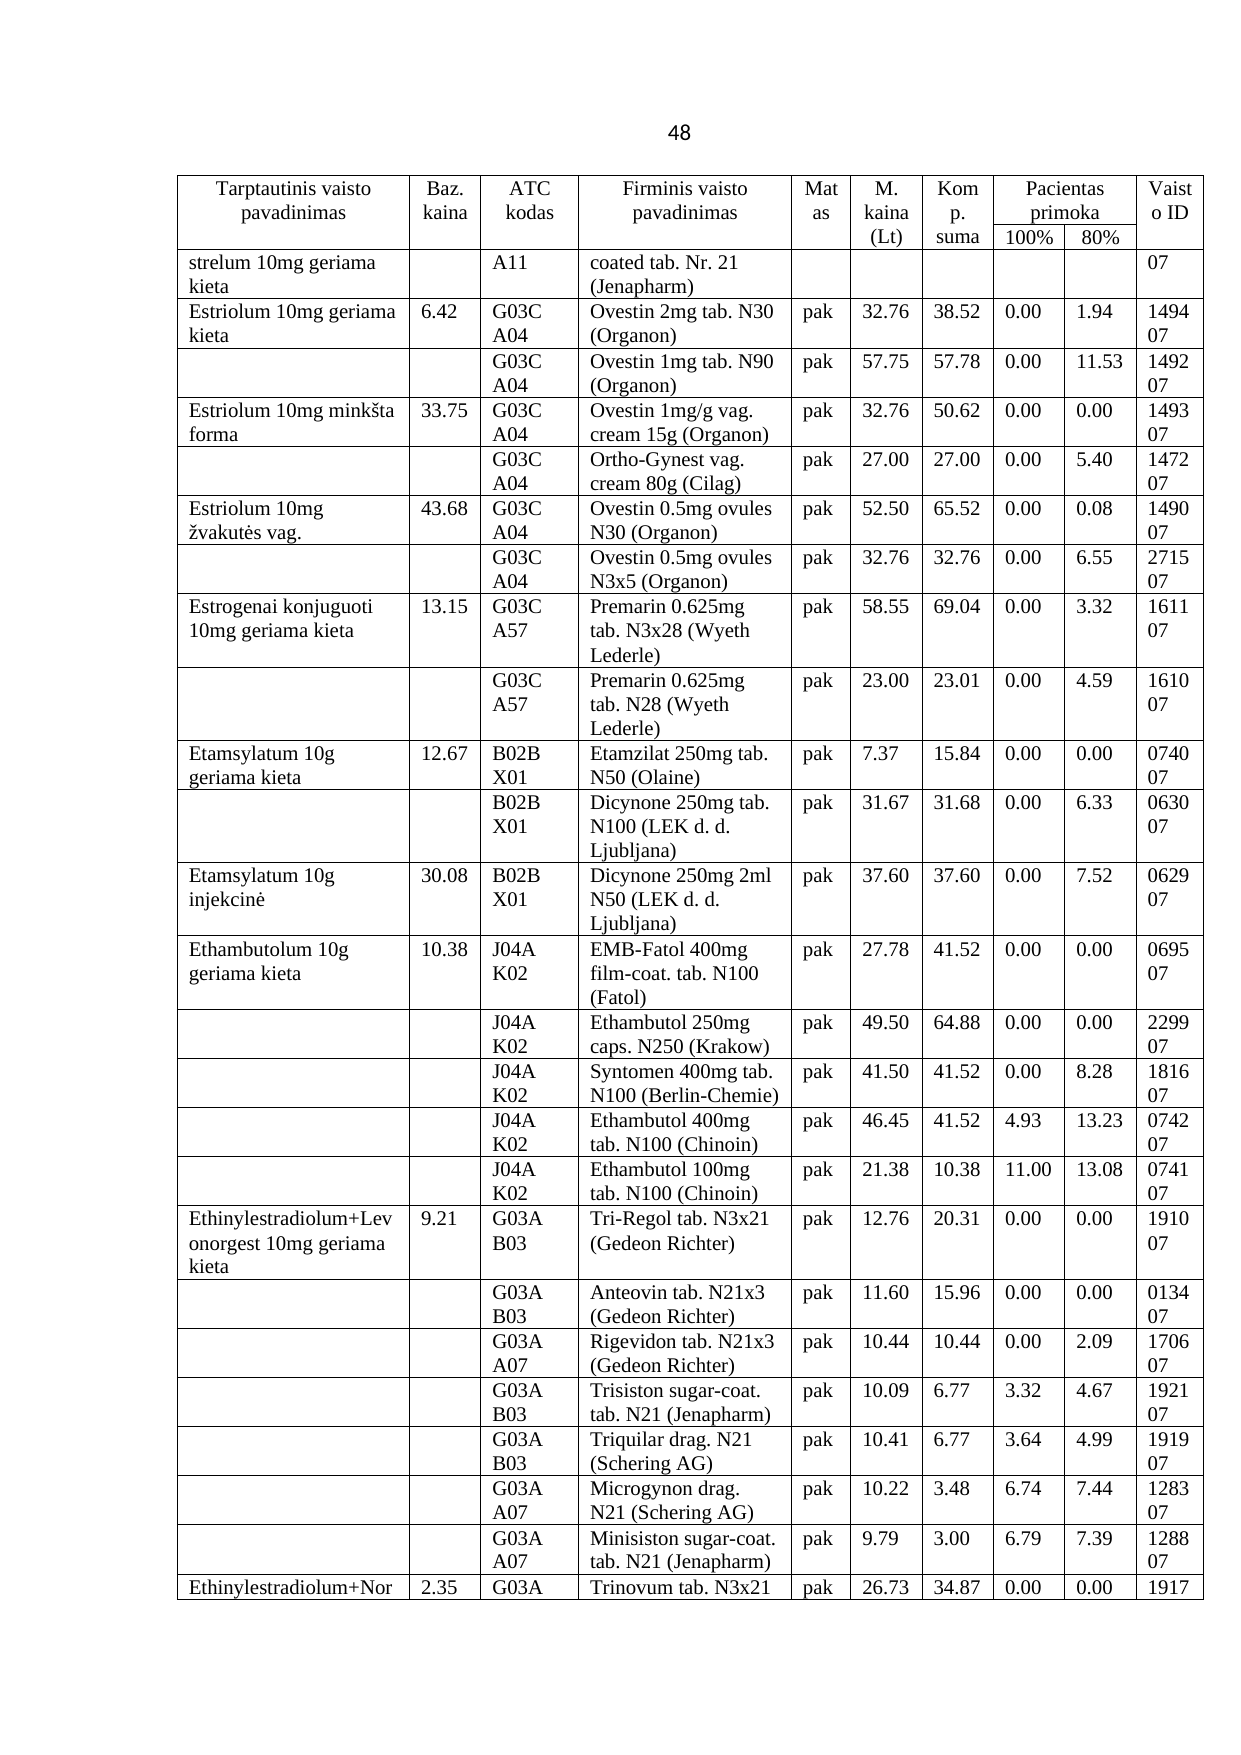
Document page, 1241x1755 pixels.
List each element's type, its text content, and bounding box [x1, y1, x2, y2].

table_cell Estriolum 10mg geriama kieta [178, 299, 409, 347]
table_cell 58.55 [851, 594, 922, 667]
table_cell 0.00 [1065, 936, 1136, 1009]
table_cell B02B X01 [481, 863, 578, 935]
table_cell 3.64 [994, 1427, 1064, 1475]
table_header M. kaina (Lt) [851, 176, 922, 249]
table_cell B02B X01 [481, 790, 578, 862]
table_cell Anteovin tab. N21x3 (Gedeon Richter) [579, 1280, 791, 1328]
table_cell G03A [481, 1575, 578, 1599]
table_cell pak [792, 447, 850, 495]
table_header ATC kodas [481, 176, 578, 249]
table_cell 0.00 [994, 936, 1064, 1009]
table_cell 27.00 [923, 447, 993, 495]
table_cell 0.00 [994, 349, 1064, 397]
table_cell 8.28 [1065, 1059, 1136, 1107]
table_cell 0.00 [994, 545, 1064, 593]
table_cell 5.40 [1065, 447, 1136, 495]
table_cell pak [792, 398, 850, 446]
table_cell 32.76 [851, 545, 922, 593]
table_cell [178, 1108, 409, 1156]
table_cell Ethambutol 400mg tab. N100 (Chinoin) [579, 1108, 791, 1156]
table_cell 23.00 [851, 668, 922, 740]
table_cell G03C A04 [481, 398, 578, 446]
table_cell 43.68 [410, 496, 480, 544]
table_cell 7.44 [1065, 1476, 1136, 1524]
table_cell 4.59 [1065, 668, 1136, 740]
table_cell 147207 [1137, 447, 1203, 495]
table_cell 0.00 [1065, 398, 1136, 446]
table_cell G03A B03 [481, 1378, 578, 1426]
table_cell pak [792, 1476, 850, 1524]
table_cell [178, 1427, 409, 1475]
table_cell 37.60 [851, 863, 922, 935]
table_cell [410, 1427, 480, 1475]
table_cell 3.32 [994, 1378, 1064, 1426]
table_cell Ethambutolum 10g geriama kieta [178, 936, 409, 1009]
table_cell 52.50 [851, 496, 922, 544]
table_cell 10.09 [851, 1378, 922, 1426]
table_cell G03C A04 [481, 299, 578, 347]
table_cell 57.78 [923, 349, 993, 397]
table_cell 32.76 [851, 299, 922, 347]
table_cell 0.00 [1065, 1206, 1136, 1278]
table_cell Estriolum 10mg minkšta forma [178, 398, 409, 446]
table_cell 7.39 [1065, 1525, 1136, 1573]
table_cell 6.42 [410, 299, 480, 347]
table_cell 161107 [1137, 594, 1203, 667]
table_header Matas [792, 176, 850, 249]
table_cell [178, 1280, 409, 1328]
table_cell 0.00 [994, 398, 1064, 446]
table_cell 12.76 [851, 1206, 922, 1278]
table_cell [410, 1059, 480, 1107]
table_cell pak [792, 1157, 850, 1205]
table_cell 181607 [1137, 1059, 1203, 1107]
table_cell 074107 [1137, 1157, 1203, 1205]
table_cell 6.79 [994, 1525, 1064, 1573]
table_cell 0.08 [1065, 496, 1136, 544]
table_cell 07 [1137, 250, 1203, 298]
table_cell 2.35 [410, 1575, 480, 1599]
table_cell [410, 545, 480, 593]
table_cell Ovestin 0.5mg ovules N30 (Organon) [579, 496, 791, 544]
table_cell 32.76 [851, 398, 922, 446]
table_cell G03C A04 [481, 349, 578, 397]
table_cell 6.77 [923, 1378, 993, 1426]
table_cell 0.00 [994, 1206, 1064, 1278]
table_cell G03C A04 [481, 447, 578, 495]
table_cell strelum 10mg geriama kieta [178, 250, 409, 298]
table_cell 11.60 [851, 1280, 922, 1328]
table_cell Dicynone 250mg 2ml N50 (LEK d. d. Ljubljana) [579, 863, 791, 935]
table_cell pak [792, 496, 850, 544]
table_cell J04A K02 [481, 936, 578, 1009]
table_cell pak [792, 1329, 850, 1377]
table_cell 0.00 [1065, 741, 1136, 789]
table_cell [178, 1010, 409, 1058]
table_cell 4.93 [994, 1108, 1064, 1156]
table_cell J04A K02 [481, 1108, 578, 1156]
table_cell G03A A07 [481, 1476, 578, 1524]
table_cell 33.75 [410, 398, 480, 446]
table_cell 0.00 [994, 790, 1064, 862]
table_cell 0.00 [994, 1329, 1064, 1377]
table_cell 161007 [1137, 668, 1203, 740]
table_cell 3.32 [1065, 594, 1136, 667]
table_cell pak [792, 545, 850, 593]
table_cell 20.31 [923, 1206, 993, 1278]
table_cell 3.48 [923, 1476, 993, 1524]
table_cell [178, 1378, 409, 1426]
table_cell EMB-Fatol 400mg film-coat. tab. N100 (Fatol) [579, 936, 791, 1009]
table_cell 13.15 [410, 594, 480, 667]
table_cell pak [792, 1378, 850, 1426]
table_cell [851, 250, 922, 298]
table_cell 15.84 [923, 741, 993, 789]
table_cell pak [792, 1525, 850, 1573]
table_cell coated tab. Nr. 21 (Jenapharm) [579, 250, 791, 298]
table_cell 13.08 [1065, 1157, 1136, 1205]
table_cell 192107 [1137, 1378, 1203, 1426]
table_cell B02B X01 [481, 741, 578, 789]
table_cell 149207 [1137, 349, 1203, 397]
table_cell 41.52 [923, 936, 993, 1009]
table_cell [410, 1329, 480, 1377]
table_cell 10.38 [410, 936, 480, 1009]
table_cell 31.68 [923, 790, 993, 862]
table_cell 26.73 [851, 1575, 922, 1599]
table_cell pak [792, 790, 850, 862]
table_cell Estrogenai konjuguoti 10mg geriama kieta [178, 594, 409, 667]
table_cell 0.00 [994, 299, 1064, 347]
table_cell 074007 [1137, 741, 1203, 789]
table_cell [410, 447, 480, 495]
table_cell 15.96 [923, 1280, 993, 1328]
table_header Firminis vaisto pavadinimas [579, 176, 791, 249]
table_cell 191007 [1137, 1206, 1203, 1278]
table_cell [178, 349, 409, 397]
table_header Baz. kaina [410, 176, 480, 249]
table_cell 0.00 [994, 447, 1064, 495]
table_cell 1917 [1137, 1575, 1203, 1599]
table_cell 074207 [1137, 1108, 1203, 1156]
table_cell 34.87 [923, 1575, 993, 1599]
table_cell Etamsylatum 10g injekcinė [178, 863, 409, 935]
table_cell [410, 1378, 480, 1426]
table_cell 013407 [1137, 1280, 1203, 1328]
table_cell [410, 1157, 480, 1205]
table_cell [410, 1525, 480, 1573]
table_cell [178, 668, 409, 740]
table_cell Ethambutol 250mg caps. N250 (Krakow) [579, 1010, 791, 1058]
table_cell Trinovum tab. N3x21 [579, 1575, 791, 1599]
table_cell [1065, 250, 1136, 298]
table_cell 11.53 [1065, 349, 1136, 397]
table_cell Ethinylestradiolum+Levonorgest 10mg geriama kieta [178, 1206, 409, 1278]
table_cell 4.99 [1065, 1427, 1136, 1475]
table_cell 20.57 [923, 250, 993, 298]
table_cell Ethinylestradiolum+Nor [178, 1575, 409, 1599]
table_cell pak [792, 349, 850, 397]
table_cell pak [792, 1108, 850, 1156]
table_cell 9.79 [851, 1525, 922, 1573]
table_header Tarptautinis vaisto pavadinimas [178, 176, 409, 249]
table_cell 0.00 [994, 1010, 1064, 1058]
table_cell 27.00 [851, 447, 922, 495]
table_cell 41.50 [851, 1059, 922, 1107]
table_cell Trisiston sugar-coat. tab. N21 (Jenapharm) [579, 1378, 791, 1426]
table_cell 80% [1065, 225, 1136, 249]
table_cell 069507 [1137, 936, 1203, 1009]
table_cell pak [792, 594, 850, 667]
table_cell [178, 545, 409, 593]
table_cell 0.00 [1065, 1575, 1136, 1599]
table_cell 100% [994, 225, 1064, 249]
table_cell 0.00 [994, 496, 1064, 544]
table_cell pak [792, 1427, 850, 1475]
table_cell 21.38 [851, 1157, 922, 1205]
table_cell Dicynone 250mg tab. N100 (LEK d. d. Ljubljana) [579, 790, 791, 862]
table_cell 149007 [1137, 496, 1203, 544]
table_cell 38.52 [923, 299, 993, 347]
table_cell J04A K02 [481, 1157, 578, 1205]
table_cell 10.41 [851, 1427, 922, 1475]
table_cell G03A B03 [481, 1206, 578, 1278]
table_cell [178, 1157, 409, 1205]
table_cell G03C A04 [481, 545, 578, 593]
table_cell pak [792, 1280, 850, 1328]
table_cell 23.01 [923, 668, 993, 740]
table_cell 6.33 [1065, 790, 1136, 862]
table_cell 271507 [1137, 545, 1203, 593]
table_cell 10.44 [923, 1329, 993, 1377]
table_cell Rigevidon tab. N21x3 (Gedeon Richter) [579, 1329, 791, 1377]
table_cell Tri-Regol tab. N3x21 (Gedeon Richter) [579, 1206, 791, 1278]
table_cell 11.00 [994, 1157, 1064, 1205]
table_cell 50.62 [923, 398, 993, 446]
table_cell [178, 1476, 409, 1524]
table_cell [994, 250, 1064, 298]
table_cell [178, 447, 409, 495]
table_cell 6.74 [994, 1476, 1064, 1524]
table_cell 7.37 [851, 741, 922, 789]
table_cell G03C A04 [481, 496, 578, 544]
table_cell [410, 1476, 480, 1524]
table_cell 10.44 [851, 1329, 922, 1377]
table_cell pak [792, 668, 850, 740]
table_cell [792, 250, 850, 298]
table_cell Ortho-Gynest vag. cream 80g (Cilag) [579, 447, 791, 495]
table_cell Ovestin 1mg/g vag. cream 15g (Organon) [579, 398, 791, 446]
table_cell 30.08 [410, 863, 480, 935]
table_cell 229907 [1137, 1010, 1203, 1058]
table_cell 46.45 [851, 1108, 922, 1156]
table_cell 0.00 [994, 741, 1064, 789]
table_cell [410, 349, 480, 397]
table_cell 128807 [1137, 1525, 1203, 1573]
table_cell G03A B03 [481, 1280, 578, 1328]
table_cell [178, 1059, 409, 1107]
table_cell pak [792, 863, 850, 935]
table_cell Ovestin 2mg tab. N30 (Organon) [579, 299, 791, 347]
table_cell 31.67 [851, 790, 922, 862]
table_cell 0.00 [994, 1059, 1064, 1107]
table_cell G03A A07 [481, 1525, 578, 1573]
table_cell 41.52 [923, 1108, 993, 1156]
table_cell 7.52 [1065, 863, 1136, 935]
table_cell 0.00 [994, 1280, 1064, 1328]
table_cell Etamzilat 250mg tab. N50 (Olaine) [579, 741, 791, 789]
table_cell 3.00 [923, 1525, 993, 1573]
table_cell [178, 1525, 409, 1573]
table_cell [178, 790, 409, 862]
table_cell Estriolum 10mg žvakutės vag. [178, 496, 409, 544]
table_cell [410, 790, 480, 862]
table_cell pak [792, 1059, 850, 1107]
table_cell 9.21 [410, 1206, 480, 1278]
table_cell [410, 1108, 480, 1156]
table_cell 41.52 [923, 1059, 993, 1107]
table_cell 0.00 [1065, 1010, 1136, 1058]
table_cell J04A K02 [481, 1059, 578, 1107]
table_cell G03A B03 [481, 1427, 578, 1475]
table_cell 69.04 [923, 594, 993, 667]
table_cell Ethambutol 100mg tab. N100 (Chinoin) [579, 1157, 791, 1205]
table_cell 1.94 [1065, 299, 1136, 347]
table_cell 65.52 [923, 496, 993, 544]
table_cell Minisiston sugar-coat. tab. N21 (Jenapharm) [579, 1525, 791, 1573]
table_cell 149307 [1137, 398, 1203, 446]
table_cell Triquilar drag. N21 (Schering AG) [579, 1427, 791, 1475]
table_cell Premarin 0.625mg tab. N28 (Wyeth Lederle) [579, 668, 791, 740]
table_cell 2.09 [1065, 1329, 1136, 1377]
table_cell 0.00 [994, 668, 1064, 740]
table_cell [178, 1329, 409, 1377]
table_cell 0.00 [1065, 1280, 1136, 1328]
table_cell Microgynon drag. N21 (Schering AG) [579, 1476, 791, 1524]
table_cell 063007 [1137, 790, 1203, 862]
table_cell pak [792, 741, 850, 789]
table_cell Syntomen 400mg tab. N100 (Berlin-Chemie) [579, 1059, 791, 1107]
table_cell 10.22 [851, 1476, 922, 1524]
table_cell pak [792, 936, 850, 1009]
table_cell J04A K02 [481, 1010, 578, 1058]
table_cell 128307 [1137, 1476, 1203, 1524]
table_cell pak [792, 1206, 850, 1278]
table_cell 191907 [1137, 1427, 1203, 1475]
table_cell 10.38 [923, 1157, 993, 1205]
table_cell 4.67 [1065, 1378, 1136, 1426]
table_cell 0.00 [994, 1575, 1064, 1599]
table_cell 32.76 [923, 545, 993, 593]
table_cell 64.88 [923, 1010, 993, 1058]
table_header Vaisto ID [1137, 176, 1203, 249]
table_cell 149407 [1137, 299, 1203, 347]
table_cell [410, 668, 480, 740]
table_cell 37.60 [923, 863, 993, 935]
table_header Komp. suma (Lt) [923, 176, 993, 249]
table_cell 0.00 [994, 863, 1064, 935]
table_cell 0.00 [994, 594, 1064, 667]
table_cell 57.75 [851, 349, 922, 397]
table_cell 170607 [1137, 1329, 1203, 1377]
table_cell [410, 250, 480, 298]
table_cell pak [792, 299, 850, 347]
table_cell 062907 [1137, 863, 1203, 935]
table_cell G03A A07 [481, 1329, 578, 1377]
table_header Pacientas primoka [994, 176, 1136, 224]
table_cell 12.67 [410, 741, 480, 789]
table_cell Ovestin 0.5mg ovules N3x5 (Organon) [579, 545, 791, 593]
table_cell Ovestin 1mg tab. N90 (Organon) [579, 349, 791, 397]
table_cell [410, 1010, 480, 1058]
table_cell [410, 1280, 480, 1328]
table_cell 49.50 [851, 1010, 922, 1058]
table_cell 13.23 [1065, 1108, 1136, 1156]
table_cell 6.55 [1065, 545, 1136, 593]
table_cell G03C A57 [481, 668, 578, 740]
table_cell 6.77 [923, 1427, 993, 1475]
table_cell G03C A57 [481, 594, 578, 667]
table_cell pak [792, 1010, 850, 1058]
table_cell 27.78 [851, 936, 922, 1009]
table_cell pak [792, 1575, 850, 1599]
table_cell Etamsylatum 10g geriama kieta [178, 741, 409, 789]
table_cell Premarin 0.625mg tab. N3x28 (Wyeth Lederle) [579, 594, 791, 667]
table_cell A11 [481, 250, 578, 298]
